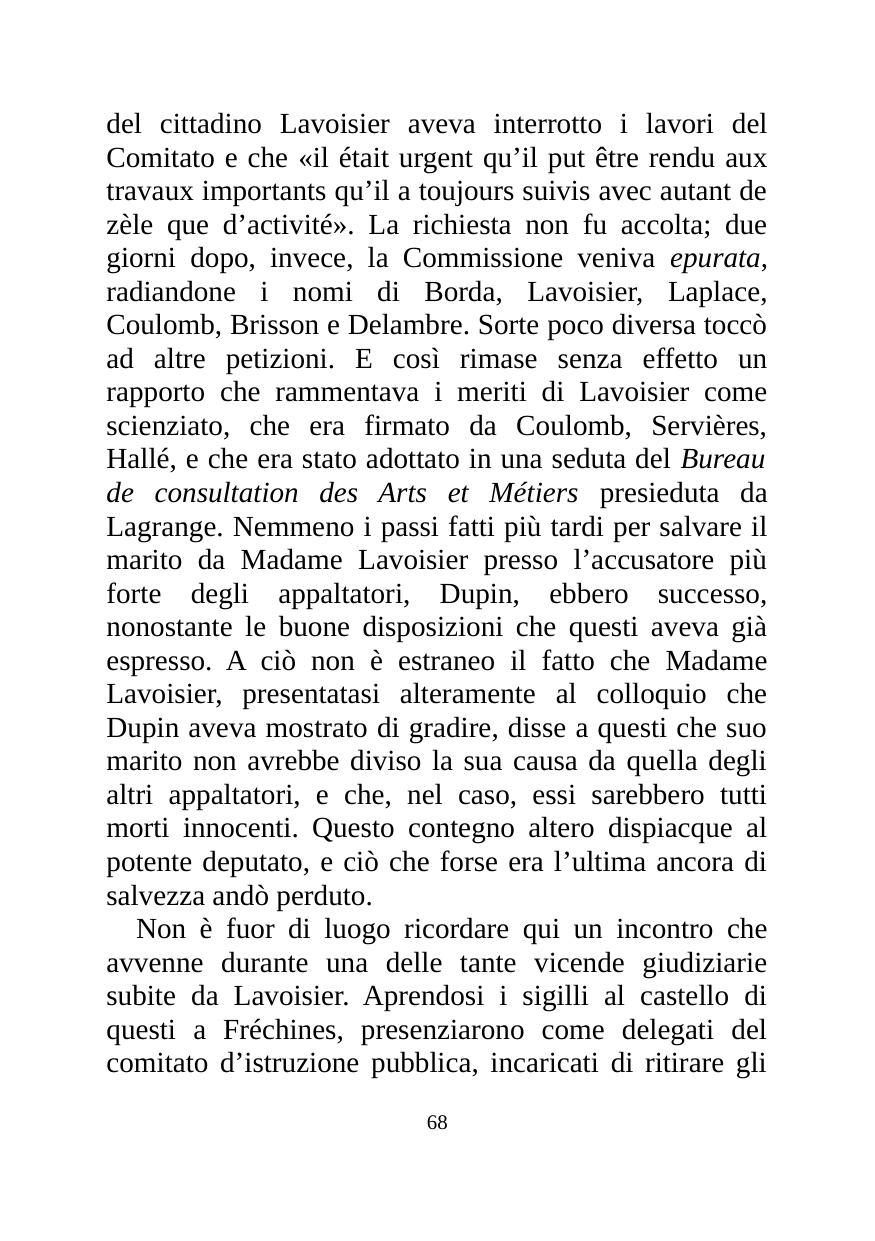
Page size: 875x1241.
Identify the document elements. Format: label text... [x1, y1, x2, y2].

text del cittadino Lavoisier aveva interrotto i lavori del Comitato e che «il était urgent qu’il put être rendu aux travaux importants qu’il a toujours suivis avec autant de zèle que d’activité». La richiesta non fu accolta; due giorni dopo, invece, la Commissione veniva epurata, radiandone i nomi di Borda, Lavoisier, Laplace, Coulomb, Brisson e Delambre. Sorte poco diversa toccò ad altre petizioni. E così rimase senza effetto un rapporto che rammentava i meriti di Lavoisier come scienziato, che era firmato da Coulomb, Servières, Hallé, e che era stato adottato in una seduta del Bureau de consultation des Arts et Métiers presieduta da Lagrange. Nemmeno i passi fatti più tardi per salvare il marito da Madame Lavoisier presso l’accusatore più forte degli appaltatori, Dupin, ebbero successo, nonostante le buone disposizioni che questi aveva già espresso. A ciò non è estraneo il fatto che Madame Lavoisier, presentatasi alteramente al colloquio che Dupin aveva mostrato di gradire, disse a questi che suo marito non avrebbe diviso la sua causa da quella degli altri appaltatori, e che, nel caso, essi sarebbero tutti morti innocenti. Questo contegno altero dispiacque al potente deputato, e ciò che forse era l’ultima ancora di salvezza andò perduto. [106, 106, 768, 911]
text Non è fuor di luogo ricordare qui un incontro che avvenne durante una delle tante vicende giudiziarie subite da Lavoisier. Aprendosi i sigilli al castello di questi a Fréchines, presenziarono come delegati del comitato d’istruzione pubblica, incaricati di ritirare gli [106, 911, 768, 1079]
